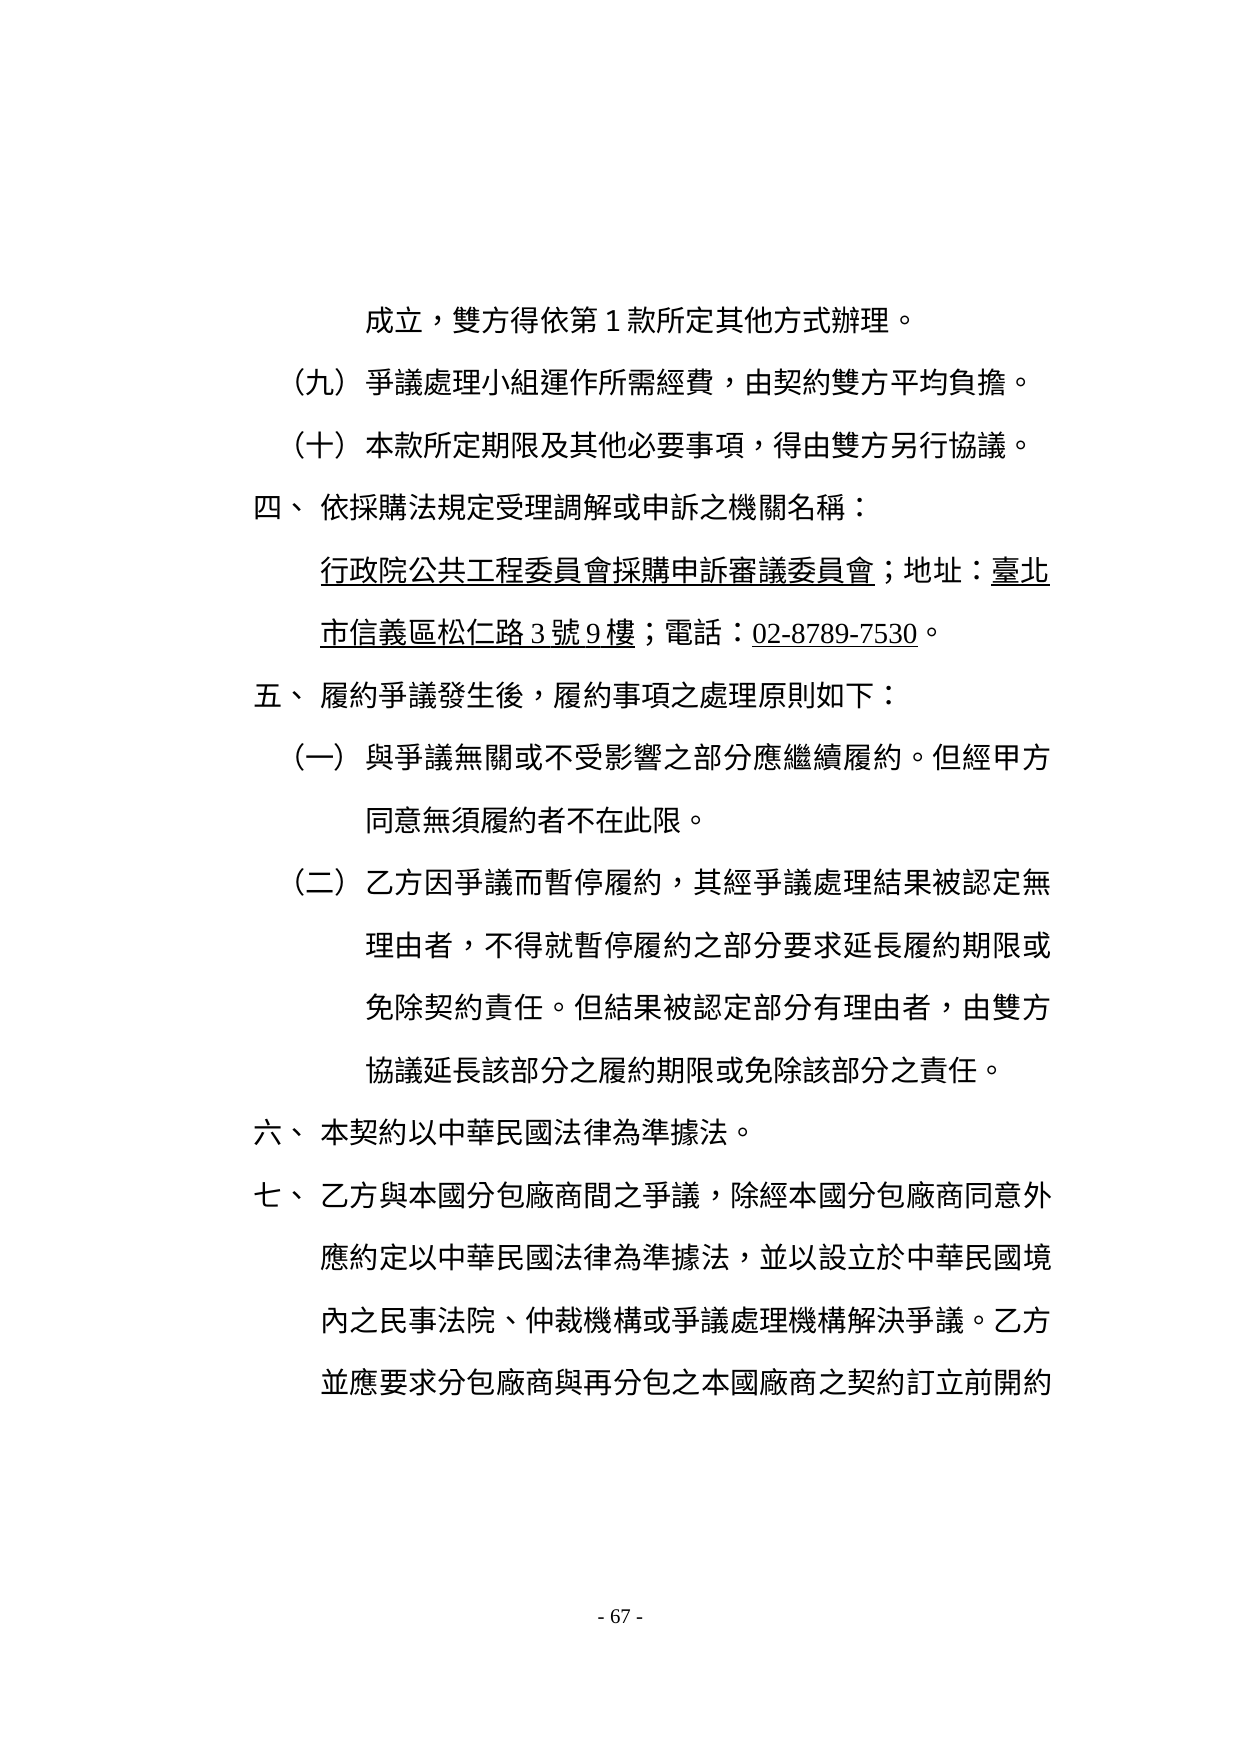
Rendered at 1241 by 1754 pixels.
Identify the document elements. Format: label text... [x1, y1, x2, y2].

list 依採購法規定受理調解或申訴之機關名稱： [253, 464, 1053, 527]
list 乙方因爭議而暫停履約，其經爭議處理結果被認定無理由者，不得就暫停履約之部分要求延長履約期限或免除契約責任。但結果被認定部分有理由者，由雙方協議延長該部分之履約期限或免除該部分之責任。 [276, 839, 1053, 1089]
list 爭議處理小組運作所需經費，由契約雙方平均負擔。 [276, 339, 1053, 402]
list 乙方與本國分包廠商間之爭議，除經本國分包廠商同意外，應約定以中華民國法律為準據法，並以設立於中華民國境內之民事法院、仲裁機構或爭議處理機構解決爭議。乙方並應要求分包廠商與再分包之本國廠商之契約訂立前開約定。 [253, 1152, 1053, 1402]
list 本款所定期限及其他必要事項，得由雙方另行協議。 [276, 402, 1053, 464]
list 成立，雙方得依第1款所定其他方式辦理。 [276, 277, 1053, 339]
list 履約爭議發生後，履約事項之處理原則如下： [253, 652, 1053, 714]
list 本契約以中華民國法律為準據法。 [253, 1089, 1053, 1152]
list 與爭議無關或不受影響之部分應繼續履約。但經甲方同意無須履約者不在此限。 [276, 714, 1053, 839]
text 行政院公共工程委員會採購申訴審議委員會；地址：臺北市信義區松仁路3號9樓；電話：02-8789-7530。 [320, 527, 1053, 652]
